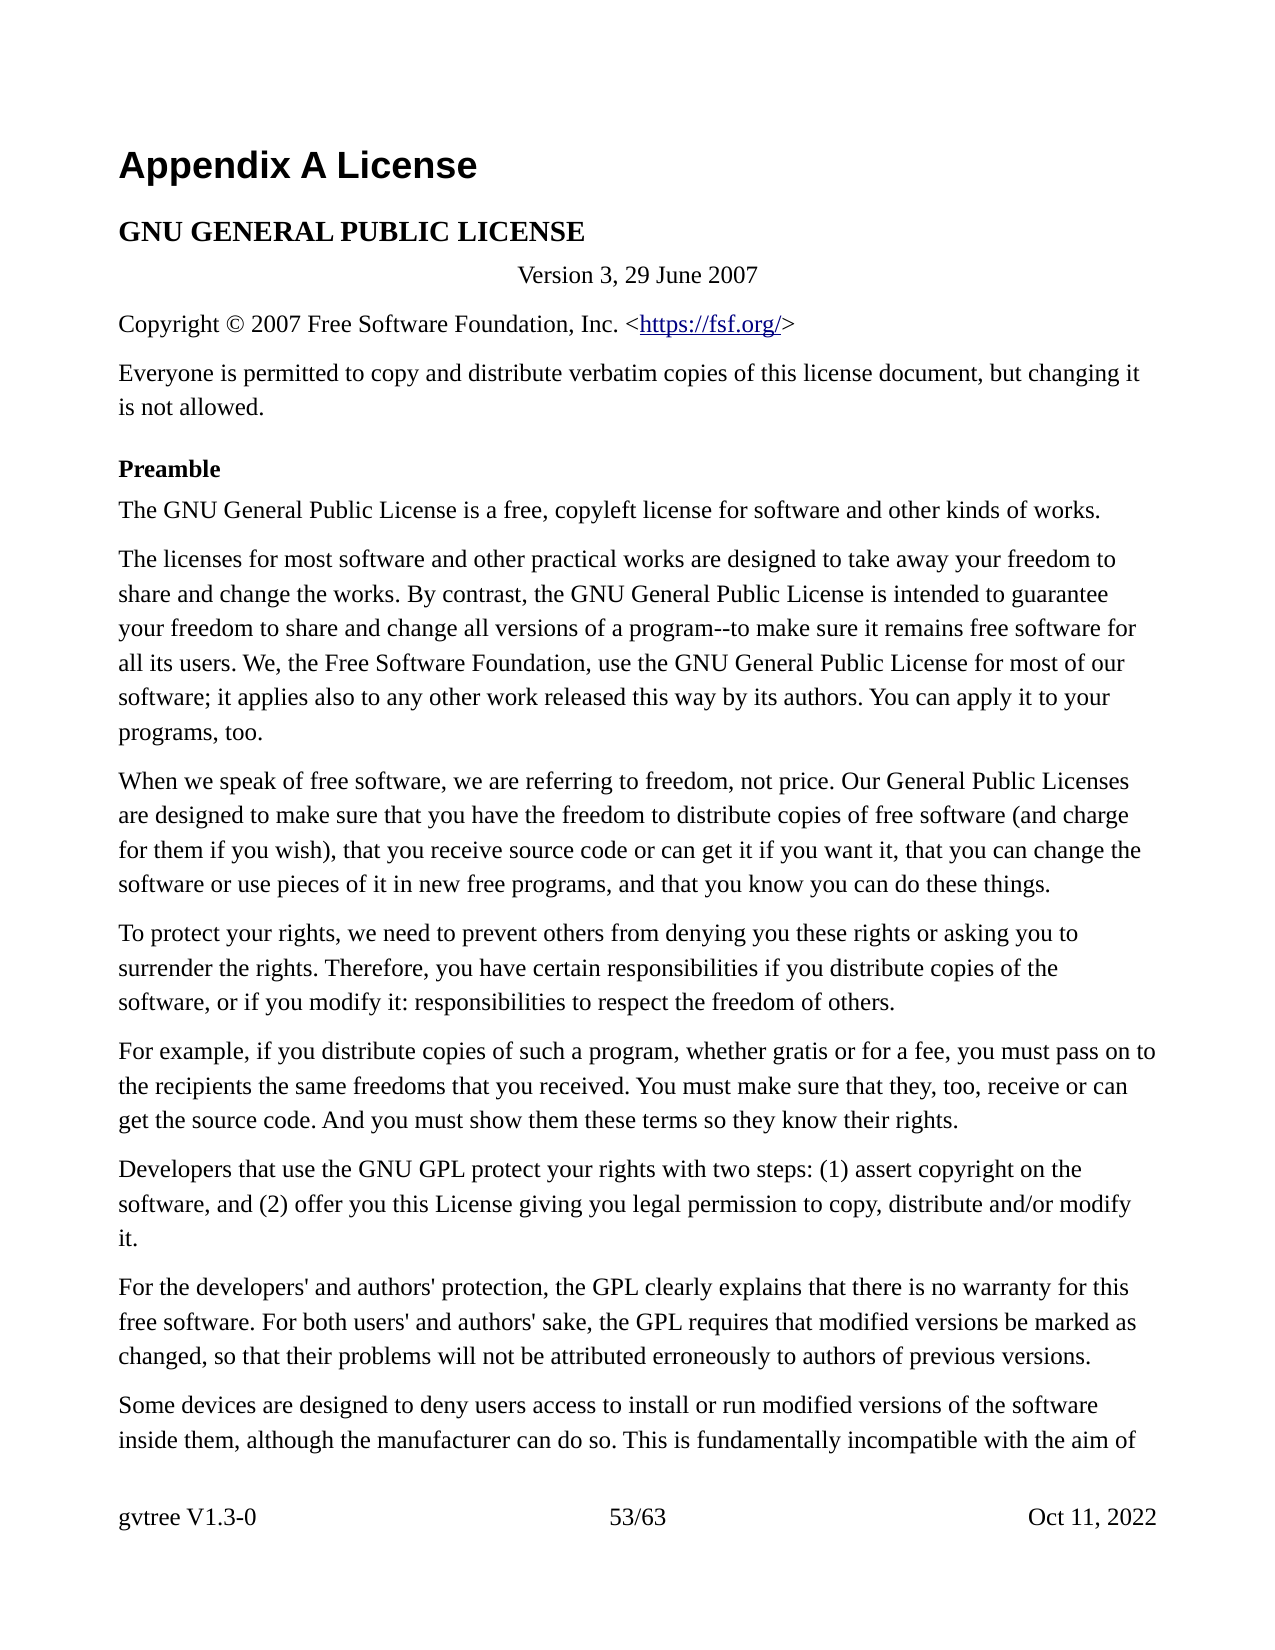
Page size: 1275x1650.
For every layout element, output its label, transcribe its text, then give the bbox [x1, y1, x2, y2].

subtitle Appendix A License [118, 143, 1157, 187]
text Developers that use the GNU GPL protect your rights with two steps: (1) assert copyright on the software, and (2) offer you this License giving you legal permission to copy, distribute and/or modify it. [118, 1154, 1157, 1252]
text Everyone is permitted to copy and distribute verbatim copies of this license document, but changing it is not allowed. [118, 358, 1157, 421]
text For the developers' and authors' protection, the GPL clearly explains that there is no warranty for this free software. For both users' and authors' sake, the GPL requires that modified versions be marked as changed, so that their problems will not be attributed erroneously to authors of previous versions. [118, 1272, 1157, 1370]
text To protect your rights, we need to prevent others from denying you these rights or asking you to surrender the rights. Therefore, you have certain responsibilities if you distribute copies of the software, or if you modify it: responsibilities to respect the freedom of others. [118, 918, 1157, 1016]
text The GNU General Public License is a free, copyleft license for software and other kinds of works. [118, 495, 1157, 524]
text When we speak of free software, we are referring to freedom, not price. Our General Public Licenses are designed to make sure that you have the freedom to distribute copies of free software (and charge for them if you wish), that you receive source code or can get it if you want it, that you can change the software or use pieces of it in new free programs, and that you know you can do these things. [118, 766, 1157, 898]
subtitle Preamble [118, 454, 1157, 483]
text Some devices are designed to deny users access to install or run modified versions of the software inside them, although the manufacturer can do so. This is fundamentally incompatible with the aim of [118, 1390, 1157, 1454]
text Copyright © 2007 Free Software Foundation, Inc. <https://fsf.org/> [118, 309, 1157, 338]
text The licenses for most software and other practical works are designed to take away your freedom to share and change the works. By contrast, the GNU General Public License is intended to guarantee your freedom to share and change all versions of a program--to make sure it remains free software for all its users. We, the Free Software Foundation, use the GNU General Public License for most of our software; it applies also to any other work released this way by its authors. You can apply it to your programs, too. [118, 544, 1157, 746]
text For example, if you distribute copies of such a program, whether gratis or for a fee, you must pass on to the recipients the same freedoms that you received. You must make sure that they, too, receive or can get the source code. And you must show them these terms so they know their rights. [118, 1036, 1157, 1134]
text Version 3, 29 June 2007 [118, 260, 1157, 289]
subtitle GNU GENERAL PUBLIC LICENSE [118, 214, 1157, 247]
